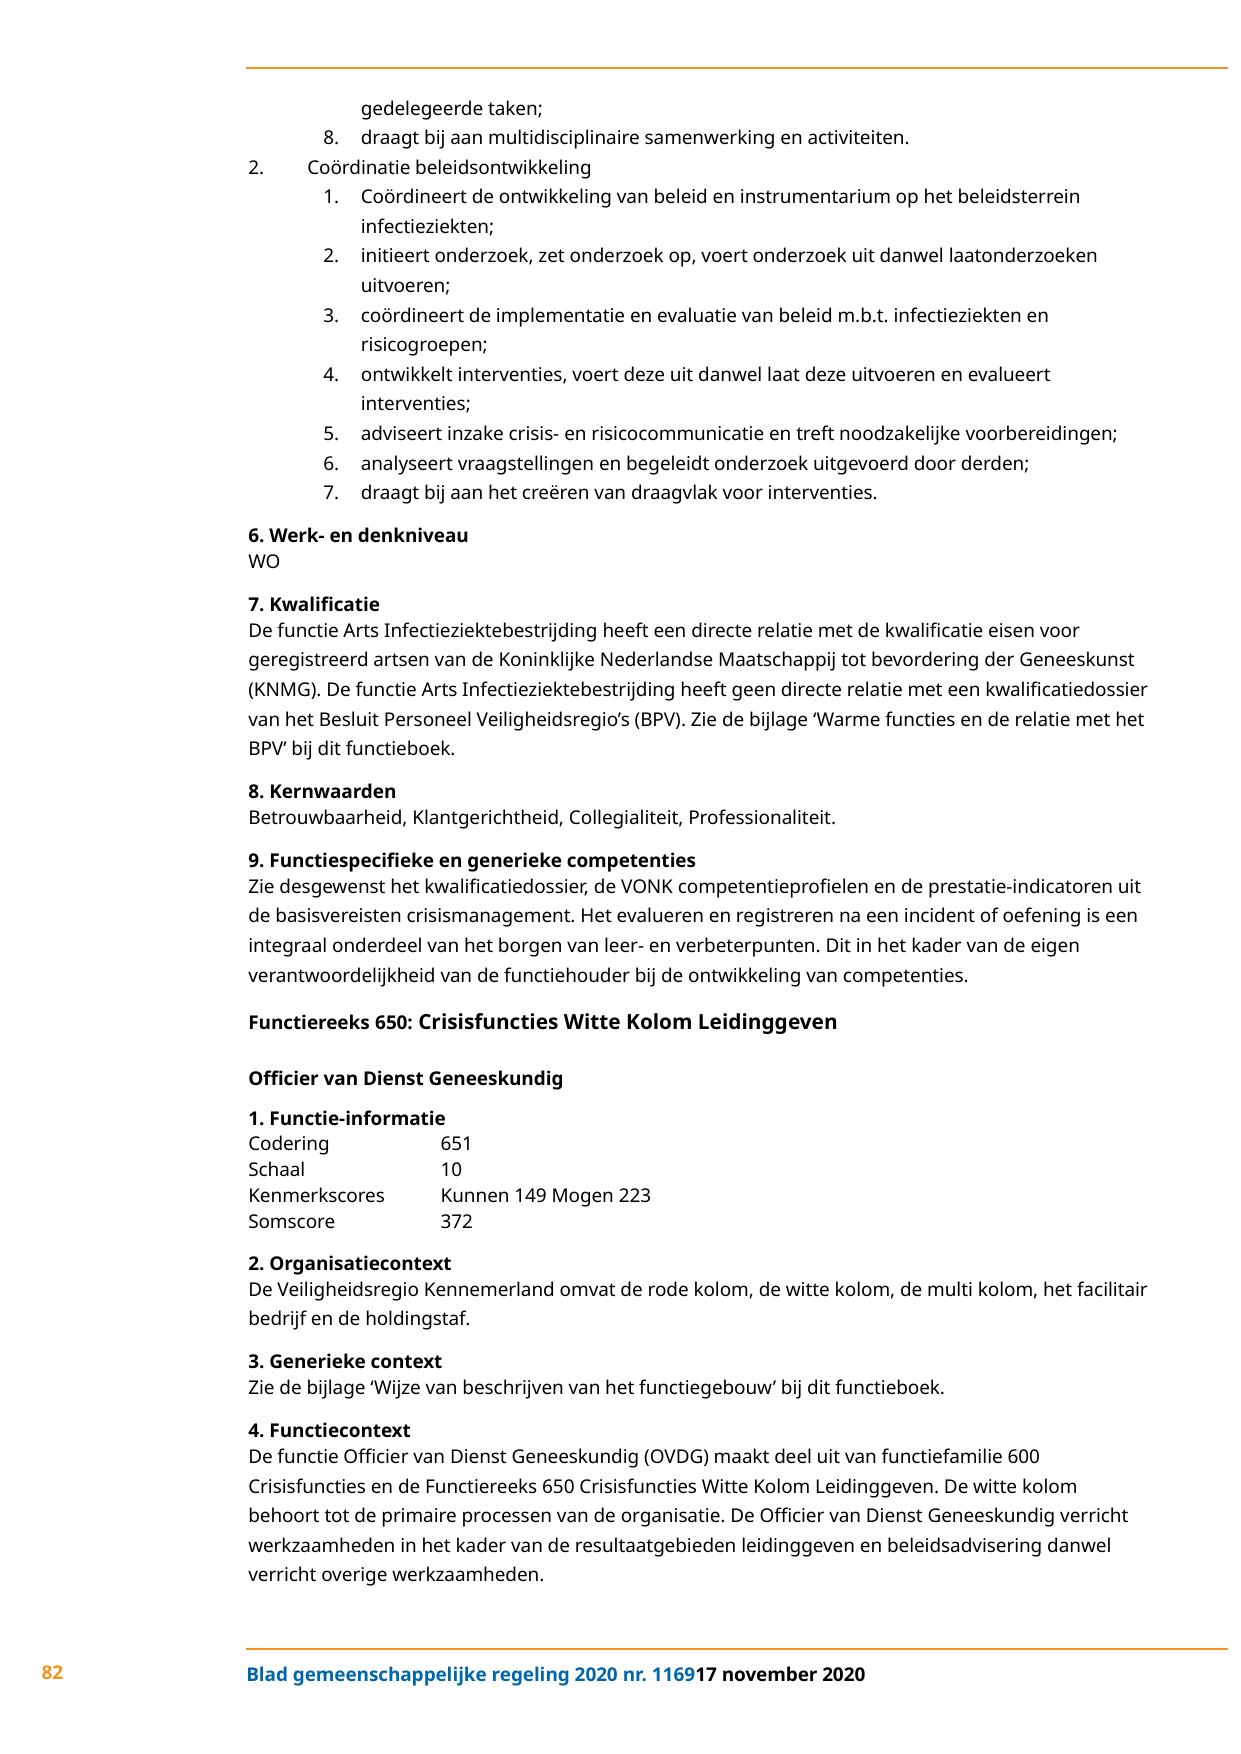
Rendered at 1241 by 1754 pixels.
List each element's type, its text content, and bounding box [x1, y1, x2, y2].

list ontwikkelt interventies, voert deze uit danwel laat deze uitvoeren en evalueert interventies; [323, 361, 1152, 416]
text 2. Organisatiecontext [248, 1250, 1152, 1276]
text 9. Functiespecifieke en generieke competenties [248, 847, 1152, 873]
table_cell Somscore [248, 1208, 440, 1233]
text 1. Functie-informatie [248, 1105, 1152, 1131]
table_cell Schaal [248, 1156, 440, 1182]
list draagt bij aan multidisciplinaire samenwerking en activiteiten. [323, 124, 1152, 150]
text Functiereeks 650: Crisisfuncties Witte Kolom Leidinggeven [248, 1007, 1152, 1036]
table_header 651 [440, 1131, 1152, 1156]
text Zie desgewenst het kwalificatiedossier, de VONK competentieprofielen en de prestatie-indicatoren uit de basisvereisten crisismanagement. Het evalueren en registreren na een incident of oefening is een integraal onderdeel van het borgen van leer- en verbeterpunten. Dit in het kader van de eigen verantwoordelijkheid van de functiehouder bij de ontwikkeling van competenties. [248, 873, 1152, 988]
list draagt bij aan het creëren van draagvlak voor interventies. [323, 479, 1152, 505]
list gedelegeerde taken; [323, 95, 1152, 121]
text De Veiligheidsregio Kennemerland omvat de rode kolom, de witte kolom, de multi kolom, het facilitair bedrijf en de holdingstaf. [248, 1276, 1152, 1331]
table_header Codering [248, 1131, 440, 1156]
text Betrouwbaarheid, Klantgerichtheid, Collegialiteit, Professionaliteit. [248, 804, 1152, 830]
table_cell 372 [440, 1208, 1152, 1233]
text 4. Functiecontext [248, 1418, 1152, 1443]
list analyseert vraagstellingen en begeleidt onderzoek uitgevoerd door derden; [323, 450, 1152, 476]
list adviseert inzake crisis- en risicocommunicatie en treft noodzakelijke voorbereidingen; [323, 420, 1152, 446]
text De functie Officier van Dienst Geneeskundig (OVDG) maakt deel uit van functiefamilie 600 Crisisfuncties en de Functiereeks 650 Crisisfuncties Witte Kolom Leidinggeven. De witte kolom behoort tot de primaire processen van de organisatie. De Officier van Dienst Geneeskundig verricht werkzaamheden in het kader van de resultaatgebieden leidinggeven en beleidsadvisering danwel verricht overige werkzaamheden. [248, 1443, 1152, 1587]
picture [41, 47, 231, 172]
text 7. Kwalificatie [248, 591, 1152, 617]
list Coördinatie beleidsontwikkeling [248, 154, 1152, 180]
table_cell 10 [440, 1156, 1152, 1182]
table_cell Kunnen 149 Mogen 223 [440, 1182, 1152, 1208]
text 3. Generieke context [248, 1349, 1152, 1374]
text Zie de bijlage ‘Wijze van beschrijven van het functiegebouw’ bij dit functieboek. [248, 1374, 1152, 1400]
text 6. Werk- en denkniveau [248, 522, 1152, 548]
list initieert onderzoek, zet onderzoek op, voert onderzoek uit danwel laatonderzoeken uitvoeren; [323, 243, 1152, 298]
list Coördineert de ontwikkeling van beleid en instrumentarium op het beleidsterrein infectieziekten; [323, 183, 1152, 239]
text De functie Arts Infectieziektebestrijding heeft een directe relatie met de kwalificatie eisen voor geregistreerd artsen van de Koninklijke Nederlandse Maatschappij tot bevordering der Geneeskunst (KNMG). De functie Arts Infectieziektebestrijding heeft geen directe relatie met een kwalificatiedossier van het Besluit Personeel Veiligheidsregio’s (BPV). Zie de bijlage ‘Warme functies en de relatie met het BPV’ bij dit functieboek. [248, 617, 1152, 761]
text WO [248, 548, 1152, 574]
list coördineert de implementatie en evaluatie van beleid m.b.t. infectieziekten en risicogroepen; [323, 302, 1152, 357]
text 8. Kernwaarden [248, 778, 1152, 804]
text Officier van Dienst Geneeskundig [248, 1066, 1152, 1091]
table_cell Kenmerkscores [248, 1182, 440, 1208]
